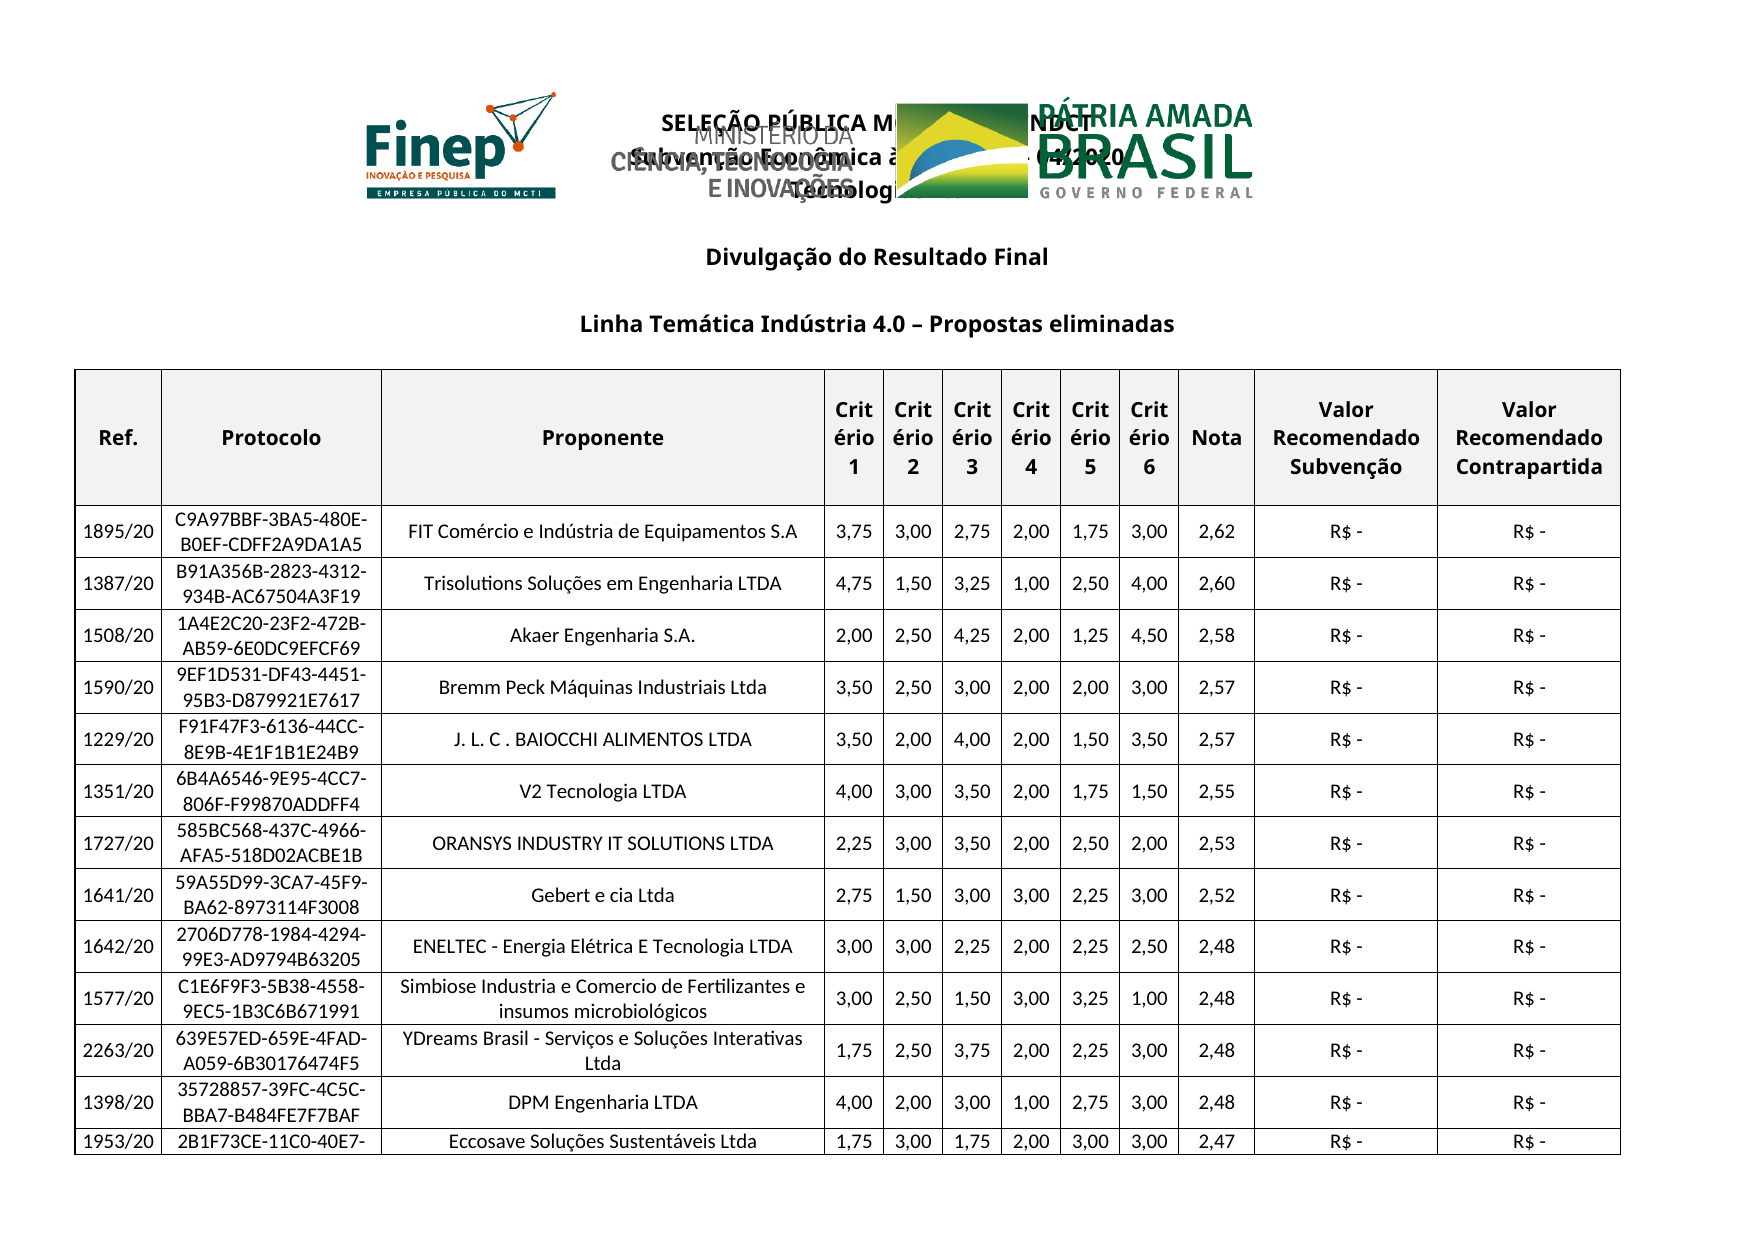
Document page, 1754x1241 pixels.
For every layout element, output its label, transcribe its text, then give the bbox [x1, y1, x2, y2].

table_cell 3,00 [1061, 1129, 1119, 1154]
table_cell V2 Tecnologia LTDA [382, 765, 824, 816]
table_cell 2,60 [1179, 558, 1254, 609]
table_header Valor Recomendado Contrapartida [1438, 370, 1620, 505]
table_cell 2,48 [1179, 921, 1254, 972]
table_cell R$ - [1438, 921, 1620, 972]
table_cell 1,25 [1061, 610, 1119, 661]
table_header Critério 3 [943, 370, 1001, 505]
table_cell Bremm Peck Máquinas Industriais Ltda [382, 662, 824, 712]
table_cell R$ - [1438, 714, 1620, 764]
table_cell 1953/20 [76, 1129, 161, 1154]
table_cell 2,75 [1061, 1077, 1119, 1127]
table_cell 1,50 [884, 869, 942, 920]
table_header Nota [1179, 370, 1254, 505]
table_cell R$ - [1438, 765, 1620, 816]
table_cell 2,00 [1002, 817, 1060, 868]
table_header Proponente [382, 370, 824, 505]
table_cell 1,75 [1061, 506, 1119, 557]
table_cell 1229/20 [76, 714, 161, 764]
table_cell 2,50 [1120, 921, 1178, 972]
table_cell 1,75 [825, 1025, 883, 1076]
table_cell 4,50 [1120, 610, 1178, 661]
table_cell 2,50 [884, 1025, 942, 1076]
table_cell 3,50 [825, 662, 883, 712]
table_cell J. L. C . BAIOCCHI ALIMENTOS LTDA [382, 714, 824, 764]
table_cell 3,00 [943, 869, 1001, 920]
table_cell 2,00 [1002, 714, 1060, 764]
table_cell 2706D778-1984-4294-99E3-AD9794B63205 [162, 921, 381, 972]
table_cell 3,50 [825, 714, 883, 764]
table_cell ENELTEC - Energia Elétrica E Tecnologia LTDA [382, 921, 824, 972]
table_cell R$ - [1438, 506, 1620, 557]
table_cell C1E6F9F3-5B38-4558-9EC5-1B3C6B671991 [162, 973, 381, 1024]
table_cell 3,00 [825, 973, 883, 1024]
table_cell R$ - [1438, 973, 1620, 1024]
table_cell R$ - [1438, 1077, 1620, 1127]
table_cell 3,00 [943, 662, 1001, 712]
table_cell 2,48 [1179, 973, 1254, 1024]
table_cell 3,00 [1120, 662, 1178, 712]
table_header Protocolo [162, 370, 381, 505]
table_cell 2B1F73CE-11C0-40E7- [162, 1129, 381, 1154]
table_cell 2,50 [884, 662, 942, 712]
table_cell Trisolutions Soluções em Engenharia LTDA [382, 558, 824, 609]
table_cell 2,00 [884, 1077, 942, 1127]
table_cell 9EF1D531-DF43-4451-95B3-D879921E7617 [162, 662, 381, 712]
table_cell R$ - [1255, 869, 1437, 920]
table_cell R$ - [1255, 506, 1437, 557]
table_header Ref. [76, 370, 161, 505]
table_cell 1,50 [943, 973, 1001, 1024]
table_cell 3,00 [1120, 506, 1178, 557]
table_cell 1727/20 [76, 817, 161, 868]
table_cell 6B4A6546-9E95-4CC7-806F-F99870ADDFF4 [162, 765, 381, 816]
table_cell 2,00 [1002, 921, 1060, 972]
table_cell R$ - [1255, 1077, 1437, 1127]
table_cell 2,00 [1002, 1129, 1060, 1154]
table_cell 1590/20 [76, 662, 161, 712]
table_cell R$ - [1255, 662, 1437, 712]
table_cell 3,00 [1120, 869, 1178, 920]
table_cell R$ - [1255, 610, 1437, 661]
table_cell DPM Engenharia LTDA [382, 1077, 824, 1127]
table_cell R$ - [1255, 921, 1437, 972]
table_cell 2,25 [825, 817, 883, 868]
table_cell 2,50 [1061, 817, 1119, 868]
table_cell R$ - [1438, 817, 1620, 868]
table_cell 2,50 [884, 610, 942, 661]
table_header Critério 6 [1120, 370, 1178, 505]
table_cell 3,00 [884, 1129, 942, 1154]
table_cell B91A356B-2823-4312-934B-AC67504A3F19 [162, 558, 381, 609]
table_cell 4,00 [1120, 558, 1178, 609]
table_cell 1642/20 [76, 921, 161, 972]
table_cell 2,00 [1061, 662, 1119, 712]
table_cell 1,00 [1120, 973, 1178, 1024]
table_header Critério 5 [1061, 370, 1119, 505]
table_cell 3,25 [943, 558, 1001, 609]
table_cell 1,00 [1002, 558, 1060, 609]
table_cell Simbiose Industria e Comercio de Fertilizantes e insumos microbiológicos [382, 973, 824, 1024]
table_cell 1,75 [943, 1129, 1001, 1154]
table_cell 639E57ED-659E-4FAD-A059-6B30176474F5 [162, 1025, 381, 1076]
table_cell 2,52 [1179, 869, 1254, 920]
table_cell 3,00 [1002, 869, 1060, 920]
table_cell R$ - [1255, 973, 1437, 1024]
table_cell R$ - [1438, 1129, 1620, 1154]
table_cell R$ - [1438, 558, 1620, 609]
table_cell 3,00 [884, 817, 942, 868]
table_cell 4,00 [825, 1077, 883, 1127]
table_cell 3,25 [1061, 973, 1119, 1024]
table_cell 3,00 [825, 921, 883, 972]
table_cell 3,00 [884, 506, 942, 557]
table_cell 2,75 [825, 869, 883, 920]
table_cell 1387/20 [76, 558, 161, 609]
table_cell ORANSYS INDUSTRY IT SOLUTIONS LTDA [382, 817, 824, 868]
table_cell 2,00 [1120, 817, 1178, 868]
table_cell 2,58 [1179, 610, 1254, 661]
table_cell R$ - [1255, 1129, 1437, 1154]
table_cell 2,00 [1002, 662, 1060, 712]
table_cell Akaer Engenharia S.A. [382, 610, 824, 661]
table_cell 2,00 [1002, 765, 1060, 816]
table_cell R$ - [1438, 1025, 1620, 1076]
table_cell 3,50 [1120, 714, 1178, 764]
table_cell 3,00 [943, 1077, 1001, 1127]
table_cell 4,75 [825, 558, 883, 609]
table_cell R$ - [1255, 817, 1437, 868]
table_cell F91F47F3-6136-44CC-8E9B-4E1F1B1E24B9 [162, 714, 381, 764]
table_cell YDreams Brasil - Serviços e Soluções Interativas Ltda [382, 1025, 824, 1076]
table_cell 2,48 [1179, 1025, 1254, 1076]
table_cell 1895/20 [76, 506, 161, 557]
table_cell R$ - [1255, 765, 1437, 816]
table_cell 2,00 [825, 610, 883, 661]
table_cell 2,25 [1061, 869, 1119, 920]
table_cell C9A97BBF-3BA5-480E-B0EF-CDFF2A9DA1A5 [162, 506, 381, 557]
table_cell 1577/20 [76, 973, 161, 1024]
table_cell 585BC568-437C-4966-AFA5-518D02ACBE1B [162, 817, 381, 868]
table_cell 3,00 [1120, 1077, 1178, 1127]
table_cell 2,48 [1179, 1077, 1254, 1127]
table_cell 1,50 [1061, 714, 1119, 764]
table_cell 3,50 [943, 765, 1001, 816]
table_cell 2,55 [1179, 765, 1254, 816]
table_header Critério 4 [1002, 370, 1060, 505]
table_cell 2,53 [1179, 817, 1254, 868]
table_cell R$ - [1255, 1025, 1437, 1076]
table_cell 1,50 [1120, 765, 1178, 816]
table_cell 2,25 [1061, 1025, 1119, 1076]
table_cell 1,75 [825, 1129, 883, 1154]
table_cell 3,00 [1120, 1025, 1178, 1076]
table_cell 1,75 [1061, 765, 1119, 816]
table_cell 3,00 [1120, 1129, 1178, 1154]
table_cell R$ - [1438, 869, 1620, 920]
table_cell 2,50 [884, 973, 942, 1024]
table_cell 3,75 [943, 1025, 1001, 1076]
table_cell 1641/20 [76, 869, 161, 920]
table_header Valor Recomendado Subvenção [1255, 370, 1437, 505]
table_cell 3,50 [943, 817, 1001, 868]
table_cell 2,00 [884, 714, 942, 764]
table_cell 1508/20 [76, 610, 161, 661]
table_cell Gebert e cia Ltda [382, 869, 824, 920]
table_cell 3,00 [884, 921, 942, 972]
table_cell 3,00 [884, 765, 942, 816]
table_cell 4,00 [825, 765, 883, 816]
table_cell 59A55D99-3CA7-45F9-BA62-8973114F3008 [162, 869, 381, 920]
table_cell R$ - [1438, 662, 1620, 712]
table_cell 1,50 [884, 558, 942, 609]
table_cell Eccosave Soluções Sustentáveis Ltda [382, 1129, 824, 1154]
table_cell 2,25 [1061, 921, 1119, 972]
table_cell 2,00 [1002, 610, 1060, 661]
table_cell 2,47 [1179, 1129, 1254, 1154]
table_cell 4,00 [943, 714, 1001, 764]
table_cell 3,00 [1002, 973, 1060, 1024]
table_cell FIT Comércio e Indústria de Equipamentos S.A [382, 506, 824, 557]
table_header Critério 2 [884, 370, 942, 505]
table_cell 3,75 [825, 506, 883, 557]
table_cell R$ - [1438, 610, 1620, 661]
table_cell 2,00 [1002, 506, 1060, 557]
table_cell 2,00 [1002, 1025, 1060, 1076]
table_cell 2,57 [1179, 662, 1254, 712]
table_cell 2,25 [943, 921, 1001, 972]
table_cell 1351/20 [76, 765, 161, 816]
table_cell 1A4E2C20-23F2-472B-AB59-6E0DC9EFCF69 [162, 610, 381, 661]
table_cell 35728857-39FC-4C5C-BBA7-B484FE7F7BAF [162, 1077, 381, 1127]
table_cell 2,57 [1179, 714, 1254, 764]
table_header Critério 1 [825, 370, 883, 505]
table_cell R$ - [1255, 558, 1437, 609]
table_cell 2,50 [1061, 558, 1119, 609]
table_cell 4,25 [943, 610, 1001, 661]
table_cell R$ - [1255, 714, 1437, 764]
table_cell 2,62 [1179, 506, 1254, 557]
table_cell 2,75 [943, 506, 1001, 557]
table_cell 1,00 [1002, 1077, 1060, 1127]
table_cell 2263/20 [76, 1025, 161, 1076]
table_cell 1398/20 [76, 1077, 161, 1127]
